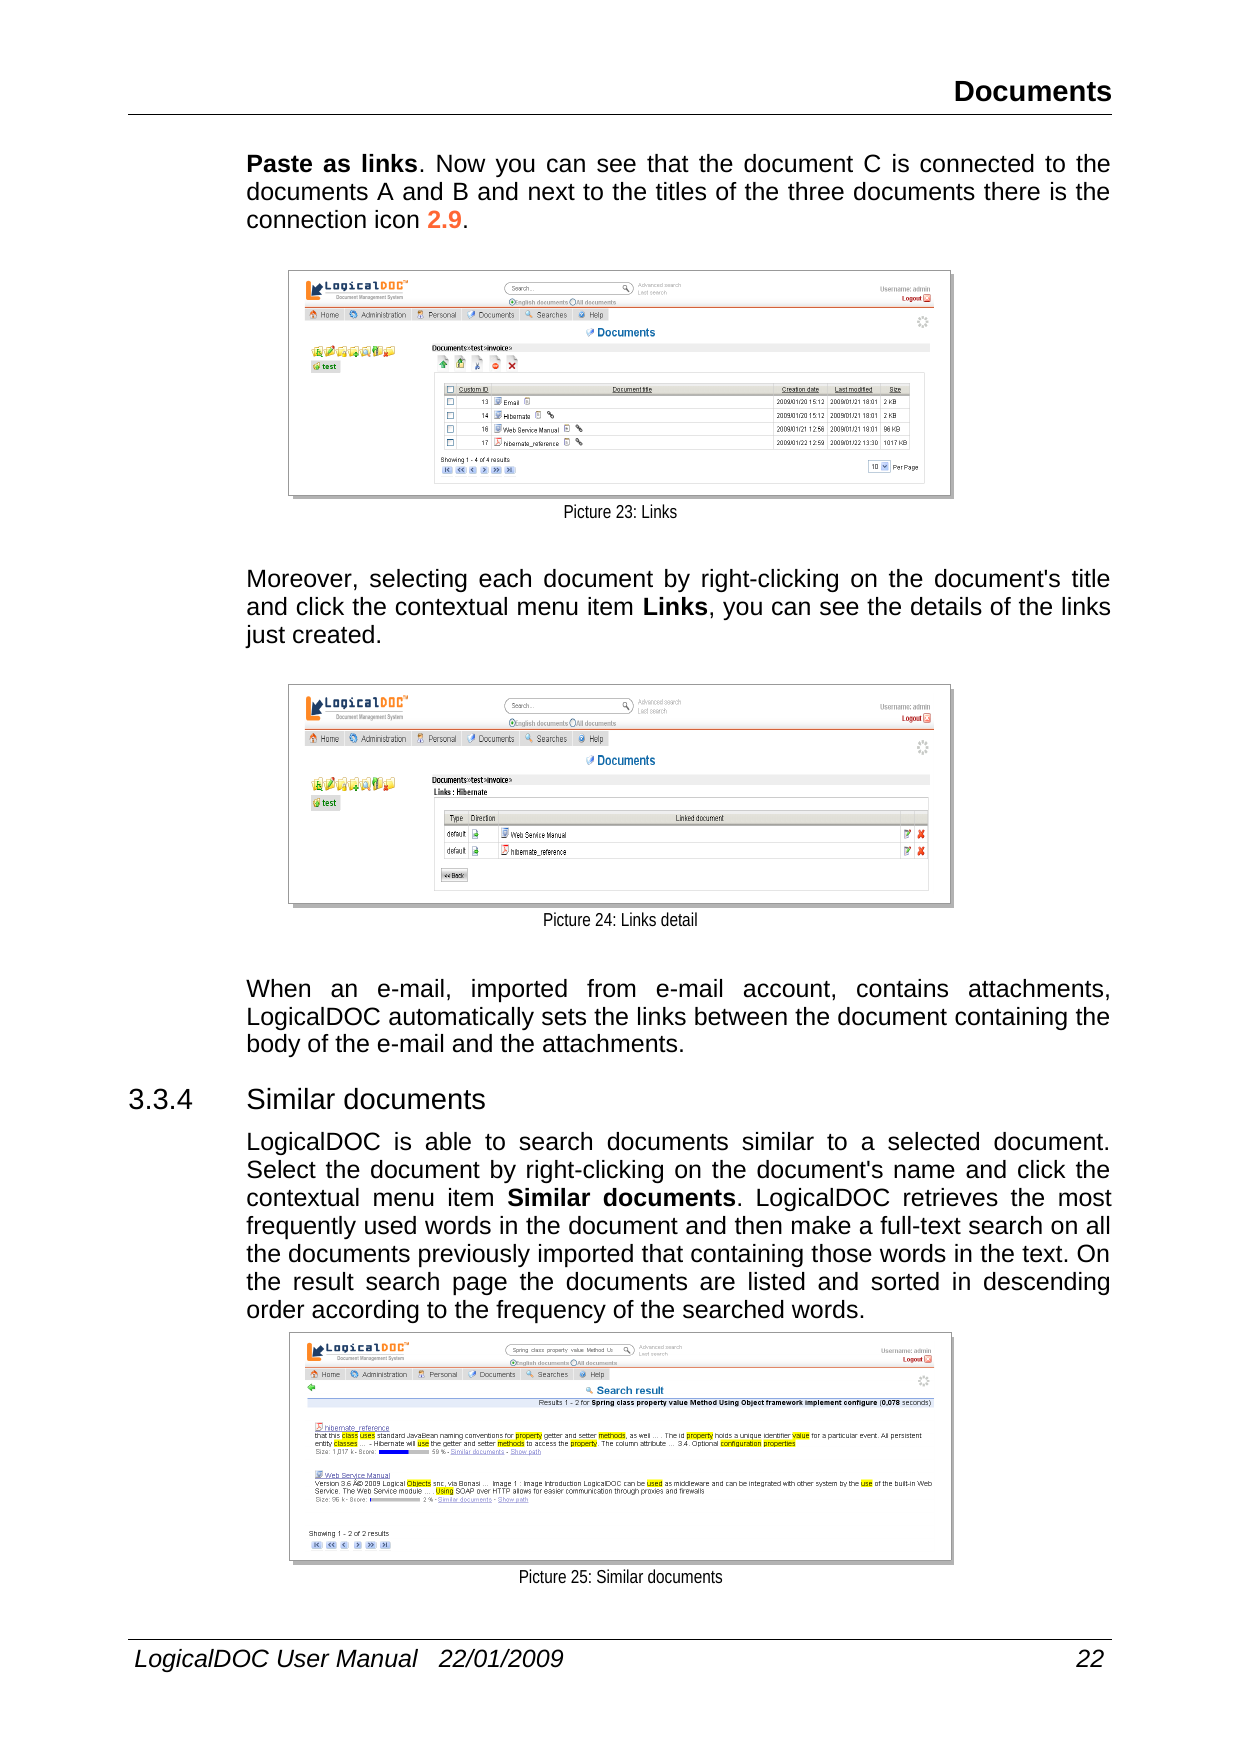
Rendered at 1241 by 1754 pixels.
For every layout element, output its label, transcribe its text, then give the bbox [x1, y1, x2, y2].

subtitle Similar documents [128, 1083, 1112, 1116]
text Paste as links. Now you can see that the document C is connected to the documents A and B and next to the titles of the three documents there is the connection icon 2.9. [246, 150, 1112, 234]
text Moreover, selecting each document by right-clicking on the document's title and click the contextual menu item Links, you can see the details of the links just created. [246, 564, 1112, 648]
picture [304, 278, 934, 486]
picture [305, 1341, 935, 1552]
text LogicalDOC is able to search documents similar to a selected document. Select the document by right-clicking on the document's name and click the contextual menu item Similar documents. LogicalDOC retrieves the most frequently used words in the document and then make a full-text search on all the documents previously imported that containing those words in the text. On the result search page the documents are listed and sorted in descending order according to the frequency of the searched words. [246, 1128, 1112, 1323]
text When an e-mail, imported from e-mail account, contains attachments, LogicalDOC automatically sets the links between the document containing the body of the e-mail and the attachments. [246, 974, 1112, 1058]
picture [304, 693, 934, 894]
text Picture 23: Links [288, 496, 952, 522]
text Picture 24: Links detail [288, 904, 952, 931]
text Picture 25: Similar documents [288, 1560, 953, 1588]
